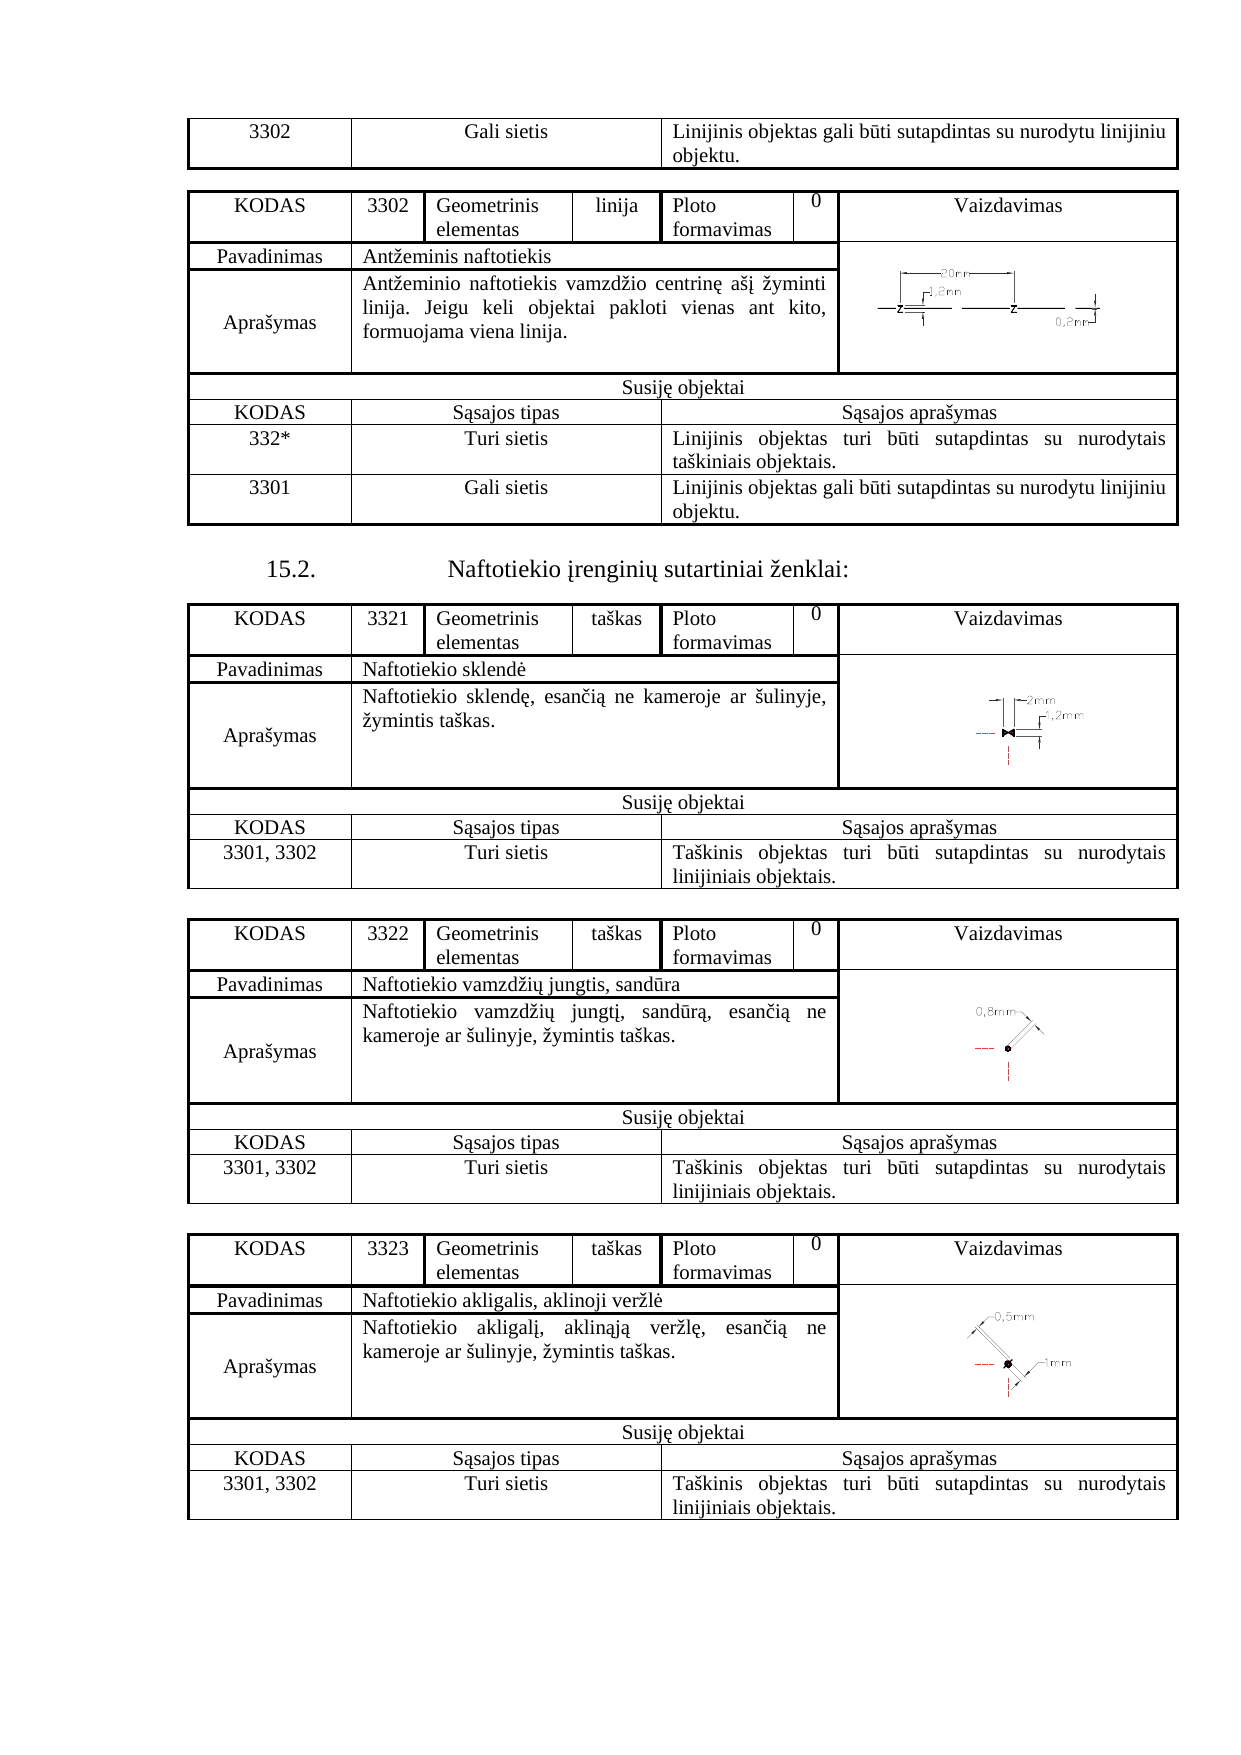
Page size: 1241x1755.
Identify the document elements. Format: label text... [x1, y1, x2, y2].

table_cell Sąsajos tipas [352, 1130, 661, 1154]
table_cell Sąsajos aprašymas [662, 400, 1176, 424]
table_header KODAS [190, 921, 351, 969]
table_cell Susiję objektai [190, 790, 1176, 814]
table_cell Aprašymas [190, 1315, 351, 1417]
table_cell Sąsajos aprašymas [662, 1445, 1176, 1469]
table_header Geometrinis elementas [426, 921, 572, 969]
table_cell KODAS [190, 1445, 351, 1469]
text 15.2. Naftotiekio įrenginių sutartiniai ženklai: [177, 554, 1181, 583]
table_cell [840, 655, 1176, 787]
table_cell Susiję objektai [190, 1420, 1176, 1444]
table_cell Pavadinimas [190, 1288, 351, 1312]
table_header Ploto formavimas [663, 606, 793, 654]
table_header  [794, 1236, 837, 1284]
table_header Ploto formavimas [663, 1236, 793, 1284]
table_header Geometrinis elementas [426, 606, 572, 654]
table_cell Pavadinimas [190, 972, 351, 996]
table_cell Sąsajos tipas [352, 815, 661, 839]
table_cell 332* [190, 425, 351, 473]
table_cell Antžeminio naftotiekis vamzdžio centrinę ašį žyminti linija. Jeigu keli objektai pakloti vienas ant kito, formuojama viena linija. [352, 271, 837, 372]
table_cell Susiję objektai [190, 375, 1176, 399]
table_cell Pavadinimas [190, 657, 351, 681]
table_cell Gali sietis [352, 119, 661, 167]
table_header taškas [573, 1236, 659, 1284]
table_header KODAS [190, 606, 351, 654]
table_header Ploto formavimas [663, 921, 793, 969]
table_cell Aprašymas [190, 999, 351, 1102]
table_cell Aprašymas [190, 684, 351, 787]
table_cell Aprašymas [190, 271, 351, 372]
table_header Vaizdavimas [840, 921, 1176, 969]
table_cell Sąsajos aprašymas [662, 1130, 1176, 1154]
table_cell Linijinis objektas gali būti sutapdintas su nurodytu linijiniu objektu. [662, 119, 1176, 167]
table_header 3322 [352, 921, 423, 969]
table_cell Turi sietis [352, 1471, 661, 1519]
table_cell Susiję objektai [190, 1105, 1176, 1129]
table_cell KODAS [190, 1130, 351, 1154]
table_cell Sąsajos tipas [352, 400, 661, 424]
table_cell 3301, 3302 [190, 840, 351, 888]
table_header 3302 [352, 193, 423, 241]
table_header taškas [573, 606, 659, 654]
table_cell KODAS [190, 400, 351, 424]
table_cell Sąsajos tipas [352, 1445, 661, 1469]
table_cell Taškinis objektas turi būti sutapdintas su nurodytais linijiniais objektais. [662, 840, 1176, 888]
table_cell Naftotiekio sklendę, esančią ne kameroje ar šulinyje, žymintis taškas. [352, 684, 837, 787]
table_header Vaizdavimas [840, 606, 1176, 654]
table_cell Turi sietis [352, 1155, 661, 1203]
table_cell [840, 970, 1176, 1102]
table_cell Naftotiekio akligalis, aklinoji veržlė [352, 1288, 837, 1312]
table_header KODAS [190, 1236, 351, 1284]
table_cell Naftotiekio akligalį, aklinąją veržlę, esančią ne kameroje ar šulinyje, žymintis taškas. [352, 1315, 837, 1417]
table_cell KODAS [190, 815, 351, 839]
table_header  [794, 193, 837, 241]
table_header Ploto formavimas [663, 193, 793, 241]
table_cell Naftotiekio sklendė [352, 657, 837, 681]
table_cell Naftotiekio vamzdžių jungtį, sandūrą, esančią ne kameroje ar šulinyje, žymintis taškas. [352, 999, 837, 1102]
table_cell [840, 1285, 1176, 1417]
table_cell 3301, 3302 [190, 1155, 351, 1203]
table_header Vaizdavimas [840, 1236, 1176, 1284]
table_header 3323 [352, 1236, 423, 1284]
table_cell Taškinis objektas turi būti sutapdintas su nurodytais linijiniais objektais. [662, 1155, 1176, 1203]
table_header linija [573, 193, 659, 241]
table_cell Linijinis objektas turi būti sutapdintas su nurodytais taškiniais objektais. [662, 425, 1176, 473]
table_cell Taškinis objektas turi būti sutapdintas su nurodytais linijiniais objektais. [662, 1471, 1176, 1519]
table_cell Pavadinimas [190, 244, 351, 268]
table_cell Antžeminis naftotiekis [352, 244, 837, 268]
table_cell 3302 [190, 119, 351, 167]
table_header Geometrinis elementas [426, 1236, 572, 1284]
table_cell Turi sietis [352, 840, 661, 888]
table_header  [794, 921, 837, 969]
table_cell Naftotiekio vamzdžių jungtis, sandūra [352, 972, 837, 996]
table_cell Sąsajos aprašymas [662, 815, 1176, 839]
table_cell [840, 242, 1176, 372]
table_header Vaizdavimas [840, 193, 1176, 241]
table_cell Turi sietis [352, 425, 661, 473]
table_header KODAS [190, 193, 351, 241]
table_header 3321 [352, 606, 423, 654]
table_header taškas [573, 921, 659, 969]
table_header  [794, 606, 837, 654]
table_cell Linijinis objektas gali būti sutapdintas su nurodytu linijiniu objektu. [662, 475, 1176, 523]
table_cell 3301 [190, 475, 351, 523]
table_cell Gali sietis [352, 475, 661, 523]
table_header Geometrinis elementas [426, 193, 572, 241]
table_cell 3301, 3302 [190, 1471, 351, 1519]
